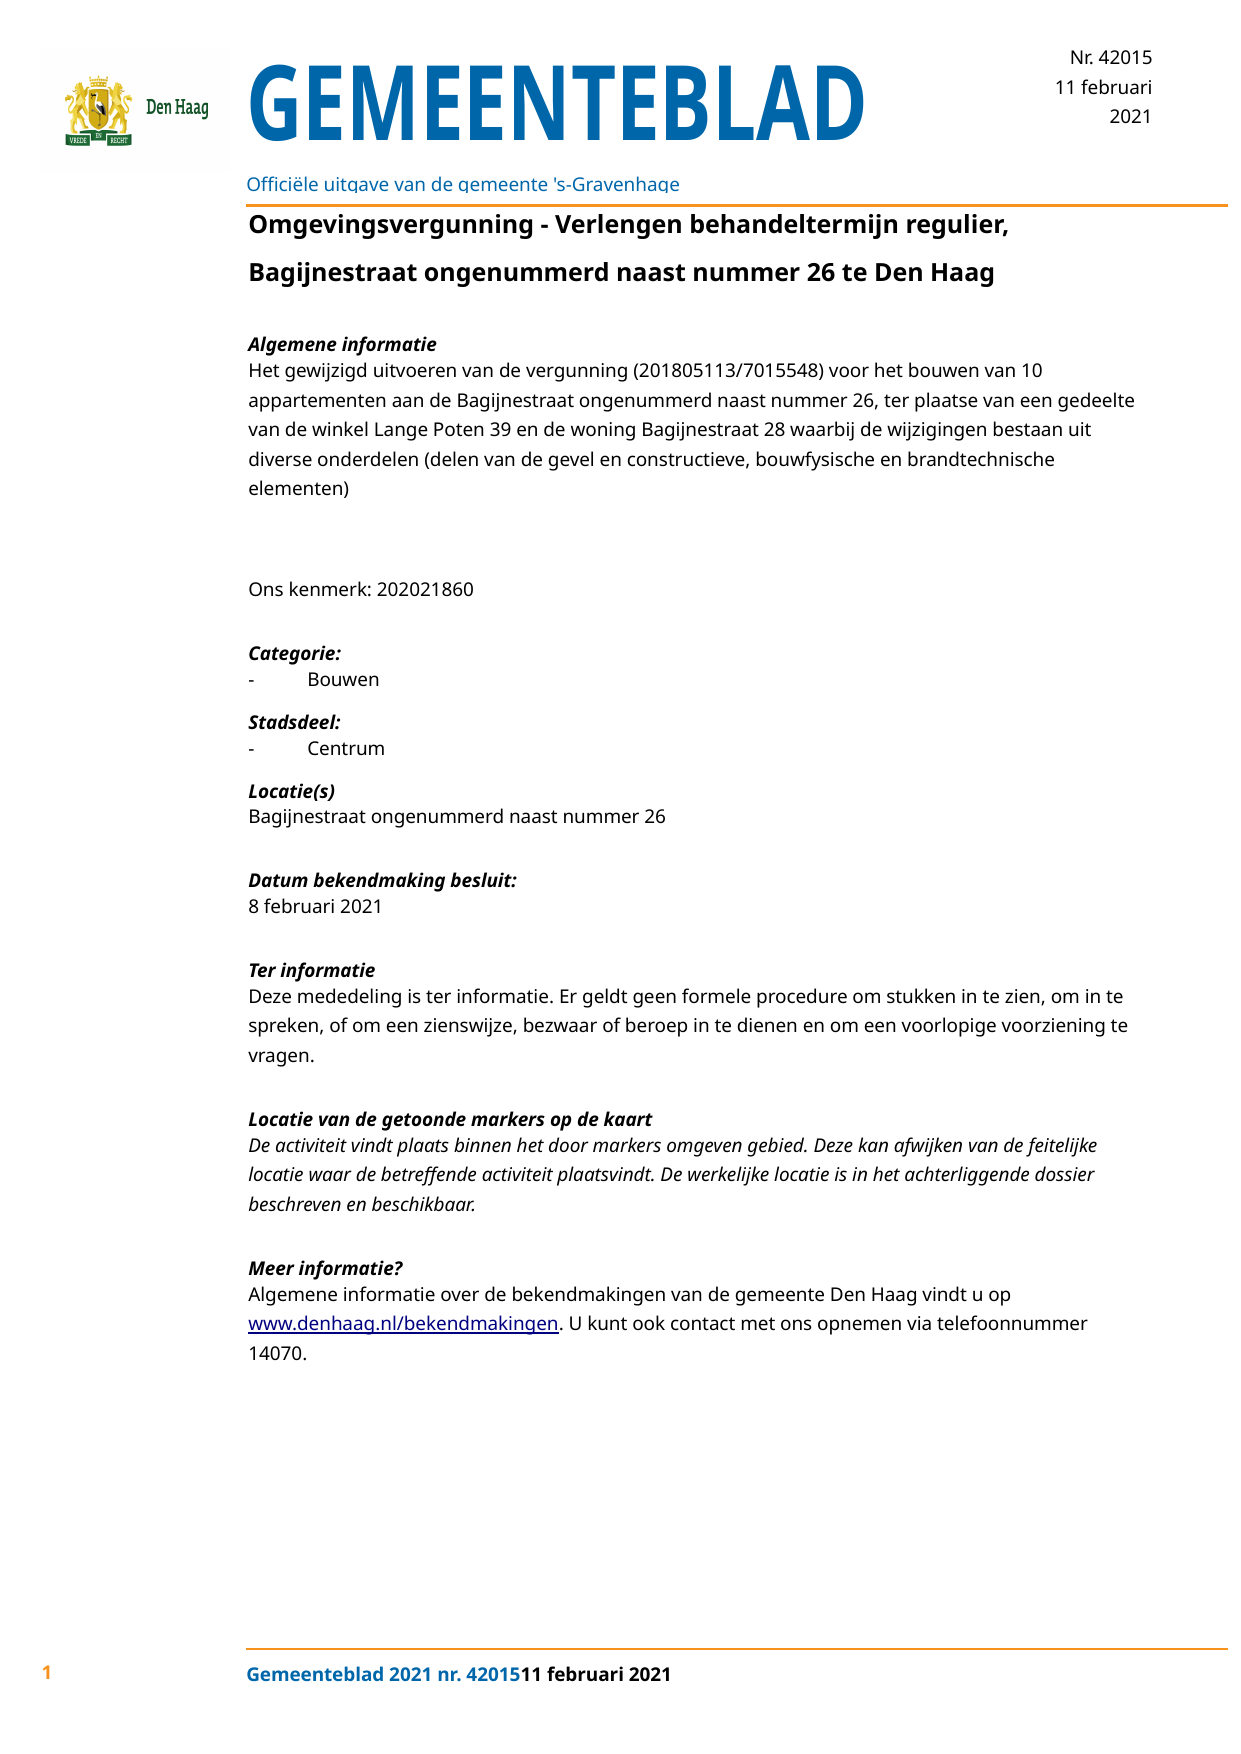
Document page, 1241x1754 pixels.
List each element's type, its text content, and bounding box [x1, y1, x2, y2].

text Locatie van de getoonde markers op de kaart [248, 1106, 1152, 1132]
text Datum bekendmaking besluit: [248, 868, 1152, 893]
text 8 februari 2021 [248, 893, 1152, 919]
text Stadsdeel: [248, 709, 1152, 735]
picture [41, 47, 231, 172]
text Bagijnestraat ongenummerd naast nummer 26 [248, 804, 1152, 829]
list Bouwen [248, 666, 1152, 692]
text Omgevingsvergunning - Verlengen behandeltermijn regulier, Bagijnestraat ongenummerd naast nummer 26 te Den Haag [248, 207, 1152, 288]
text Ter informatie [248, 957, 1152, 983]
text Deze mededeling is ter informatie. Er geldt geen formele procedure om stukken in te zien, om in te spreken, of om een zienswijze, bezwaar of beroep in te dienen en om een voorlopige voorziening te vragen. [248, 983, 1152, 1068]
text Meer informatie? [248, 1255, 1152, 1281]
text Algemene informatie [248, 331, 1152, 357]
text Locatie(s) [248, 778, 1152, 804]
text De activiteit vindt plaats binnen het door markers omgeven gebied. Deze kan afwijken van de feitelijke locatie waar de betreffende activiteit plaatsvindt. De werkelijke locatie is in het achterliggende dossier beschreven en beschikbaar. [248, 1132, 1152, 1217]
list Centrum [248, 735, 1152, 761]
text Het gewijzigd uitvoeren van de vergunning (201805113/7015548) voor het bouwen van 10 appartementen aan de Bagijnestraat ongenummerd naast nummer 26, ter plaatse van een gedeelte van de winkel Lange Poten 39 en de woning Bagijnestraat 28 waarbij de wijzigingen bestaan uit diverse onderdelen (delen van de gevel en constructieve, bouwfysische en brandtechnische elementen) [248, 357, 1152, 501]
text Algemene informatie over de bekendmakingen van de gemeente Den Haag vindt u op www.denhaag.nl/bekendmakingen. U kunt ook contact met ons opnemen via telefoonnummer 14070. [248, 1281, 1152, 1366]
text Categorie: [248, 640, 1152, 666]
text Ons kenmerk: 202021860 [248, 576, 1152, 602]
